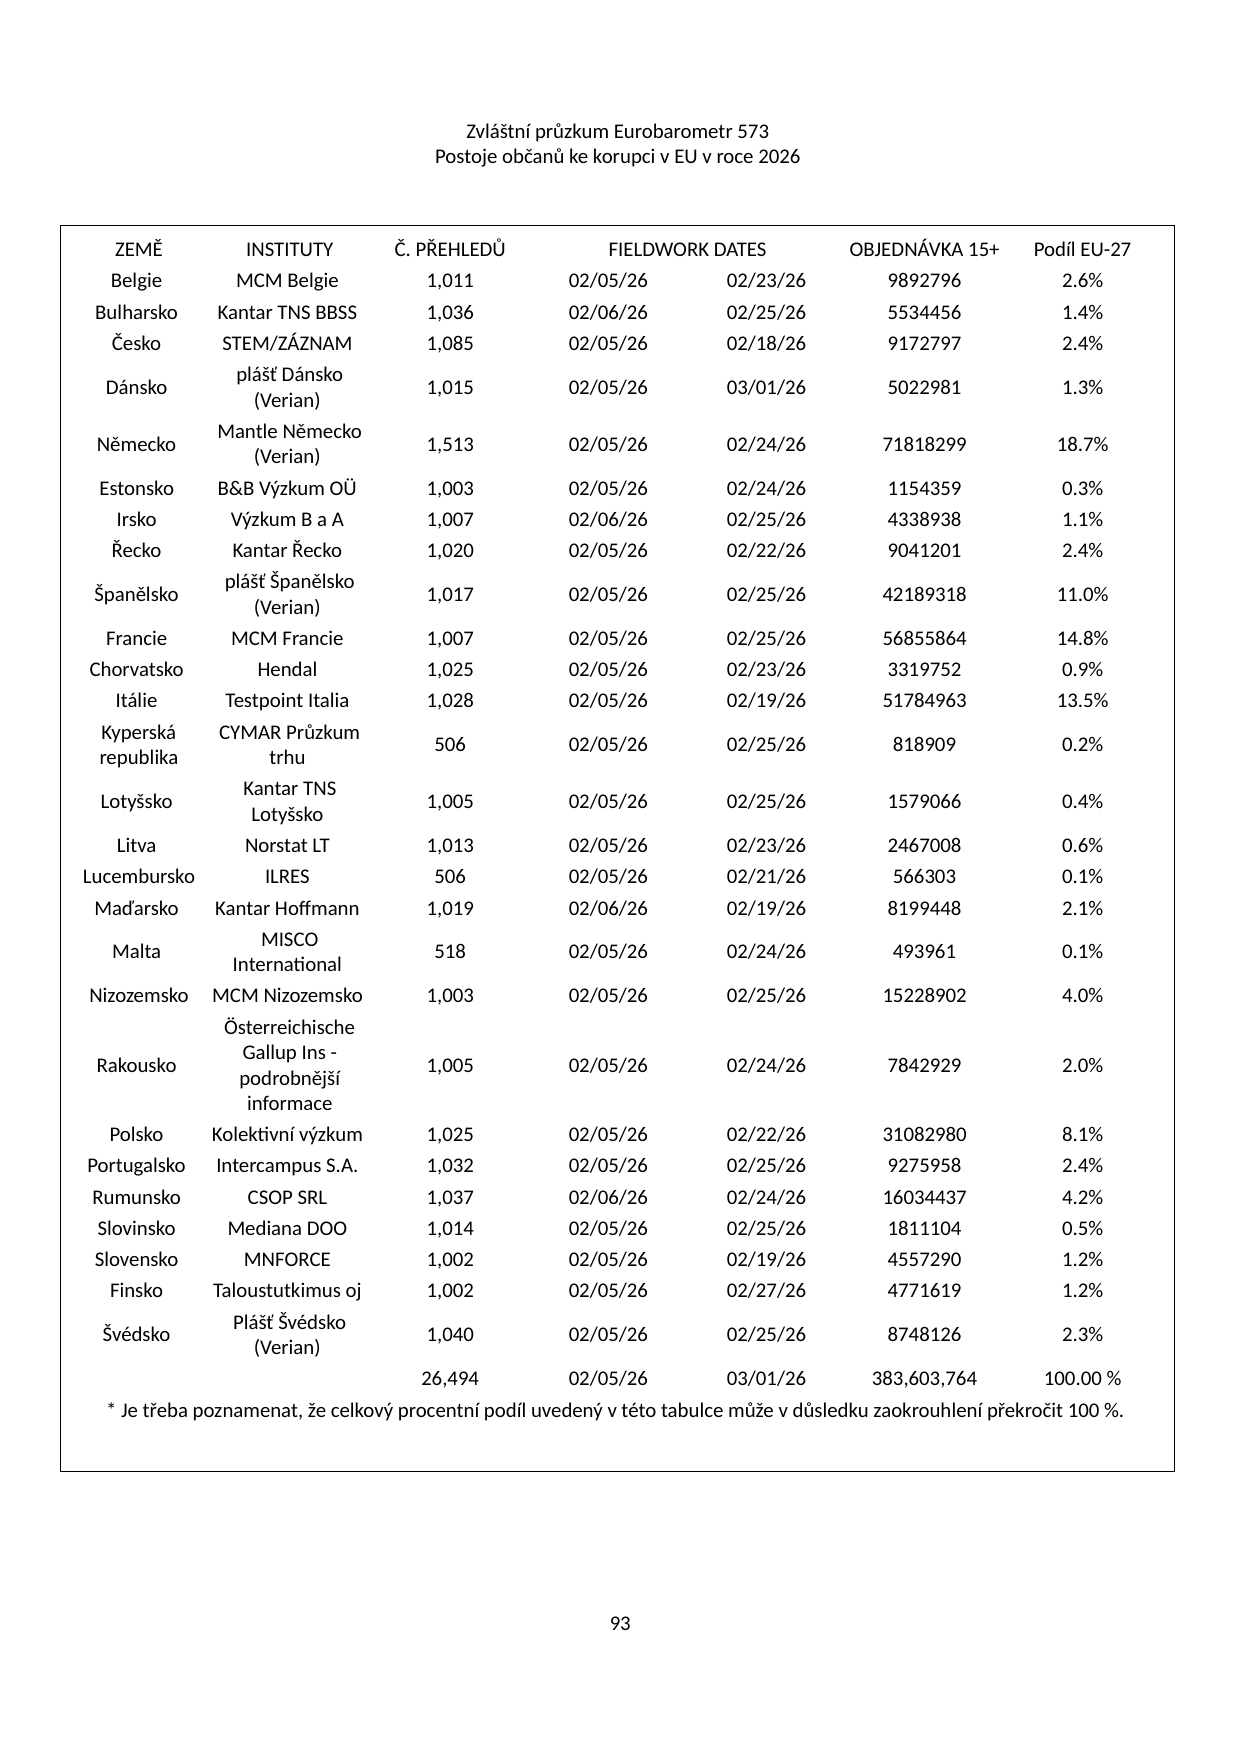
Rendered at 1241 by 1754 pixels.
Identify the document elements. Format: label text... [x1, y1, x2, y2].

table_cell 1 017 [371, 566, 529, 622]
table_cell 19/02/26 [687, 892, 845, 923]
table_cell 05/02/26 [529, 773, 687, 829]
table_cell 1 513 [371, 415, 529, 472]
table_cell Kantar TNS Lotyšsko [208, 773, 371, 829]
table_cell Plášť Švédsko (Verian) [208, 1306, 371, 1363]
table_cell 506 [371, 861, 529, 892]
table_cell 1 014 [371, 1212, 529, 1243]
table_cell Mediana DOO [208, 1212, 371, 1243]
table_cell Taloustutkimus oj [208, 1275, 371, 1306]
table_cell 05/02/26 [529, 566, 687, 622]
table_cell ILRES [208, 861, 371, 892]
table_cell 818909 [845, 716, 1003, 773]
table_cell 1 003 [371, 472, 529, 503]
table_cell 566303 [845, 861, 1003, 892]
table_cell 05/02/26 [529, 622, 687, 653]
table_cell 1 007 [371, 622, 529, 653]
table_cell 22/02/26 [687, 1119, 845, 1150]
table_cell Kantar TNS BBSS [208, 296, 371, 327]
table_cell 2467008 [845, 829, 1003, 861]
table_cell Estonsko [69, 472, 208, 503]
table_cell Lucembursko [69, 861, 208, 892]
table_cell 0.6% [1004, 829, 1162, 861]
table_cell 05/02/26 [529, 654, 687, 685]
table_cell Portugalsko [69, 1150, 208, 1181]
table_cell Mantle Německo (Verian) [208, 415, 371, 472]
table_cell plášť Španělsko (Verian) [208, 566, 371, 622]
table_cell 01/03/26 [687, 359, 845, 415]
table_cell 05/02/26 [529, 1244, 687, 1275]
table_cell STEM/ZÁZNAM [208, 327, 371, 358]
table_cell 4771619 [845, 1275, 1003, 1306]
table_header INSTITUTY [208, 234, 371, 265]
table_cell 06/02/26 [529, 1181, 687, 1212]
table_cell Česko [69, 327, 208, 358]
table_cell 3319752 [845, 654, 1003, 685]
table_cell 25/02/26 [687, 773, 845, 829]
table_cell Výzkum B a A [208, 503, 371, 534]
table_cell 1154359 [845, 472, 1003, 503]
table_cell 25/02/26 [687, 1212, 845, 1243]
table_cell 05/02/26 [529, 1150, 687, 1181]
table_cell 05/02/26 [529, 716, 687, 773]
table_cell Maďarsko [69, 892, 208, 923]
table_cell 22/02/26 [687, 534, 845, 566]
table_cell 8.1% [1004, 1119, 1162, 1150]
table_cell 1 003 [371, 980, 529, 1011]
table_cell 24/02/26 [687, 415, 845, 472]
table_cell 383,603,764 [845, 1363, 1003, 1394]
table_cell Malta [69, 923, 208, 980]
table_cell 0.3% [1004, 472, 1162, 503]
table_cell Slovensko [69, 1244, 208, 1275]
table_cell 1 020 [371, 534, 529, 566]
table_cell 1 040 [371, 1306, 529, 1363]
table_cell Intercampus S.A. [208, 1150, 371, 1181]
table_cell 2.4% [1004, 534, 1162, 566]
table_cell Bulharsko [69, 296, 208, 327]
table_cell 0.2% [1004, 716, 1162, 773]
table_cell 25/02/26 [687, 1150, 845, 1181]
table_cell 42189318 [845, 566, 1003, 622]
table_cell 05/02/26 [529, 327, 687, 358]
table_cell Irsko [69, 503, 208, 534]
table_cell 05/02/26 [529, 359, 687, 415]
table_cell 2.4% [1004, 1150, 1162, 1181]
table_cell Rakousko [69, 1011, 208, 1118]
table_cell 493961 [845, 923, 1003, 980]
table_cell [208, 1363, 371, 1394]
table_cell 06/02/26 [529, 503, 687, 534]
table_cell 11.0% [1004, 566, 1162, 622]
table_cell 1 005 [371, 1011, 529, 1118]
table_cell Norstat LT [208, 829, 371, 861]
table_cell Österreichische Gallup Ins - podrobnější informace [208, 1011, 371, 1118]
table_cell 5534456 [845, 296, 1003, 327]
table_cell 1 002 [371, 1275, 529, 1306]
table_cell Slovinsko [69, 1212, 208, 1243]
table_cell 13.5% [1004, 685, 1162, 716]
table_cell 0.4% [1004, 773, 1162, 829]
table_cell 05/02/26 [529, 685, 687, 716]
table_cell 21/02/26 [687, 861, 845, 892]
table_cell 23/02/26 [687, 829, 845, 861]
table_cell 23/02/26 [687, 654, 845, 685]
table_cell MNFORCE [208, 1244, 371, 1275]
table_cell Testpoint Italia [208, 685, 371, 716]
table_cell 2.0% [1004, 1011, 1162, 1118]
table_cell Itálie [69, 685, 208, 716]
table_cell 01/03/26 [687, 1363, 845, 1394]
table_cell 0.1% [1004, 923, 1162, 980]
table_cell 25/02/26 [687, 503, 845, 534]
table_cell 1.3% [1004, 359, 1162, 415]
table_cell Kantar Hoffmann [208, 892, 371, 923]
table_cell Kolektivní výzkum [208, 1119, 371, 1150]
table_cell 4338938 [845, 503, 1003, 534]
table_cell 25/02/26 [687, 622, 845, 653]
table_cell 1 007 [371, 503, 529, 534]
table_cell Chorvatsko [69, 654, 208, 685]
table_cell 1 011 [371, 265, 529, 296]
table_cell 05/02/26 [529, 829, 687, 861]
table_cell 26 494 [371, 1363, 529, 1394]
table_cell 05/02/26 [529, 534, 687, 566]
table_cell 8199448 [845, 892, 1003, 923]
table_cell Francie [69, 622, 208, 653]
table_cell 05/02/26 [529, 1306, 687, 1363]
table_cell 05/02/26 [529, 265, 687, 296]
table_cell 2.3% [1004, 1306, 1162, 1363]
table_cell 2.4% [1004, 327, 1162, 358]
table_cell 05/02/26 [529, 861, 687, 892]
table_cell [69, 1363, 208, 1394]
table_cell MISCO International [208, 923, 371, 980]
table_cell 1 025 [371, 1119, 529, 1150]
table_cell Finsko [69, 1275, 208, 1306]
table_cell 1 005 [371, 773, 529, 829]
table_cell 06/02/26 [529, 296, 687, 327]
table_header Č. PŘEHLEDŮ [371, 234, 529, 265]
table_cell 23/02/26 [687, 265, 845, 296]
table_cell 1 085 [371, 327, 529, 358]
table_cell 0.9% [1004, 654, 1162, 685]
table_cell 9275958 [845, 1150, 1003, 1181]
table_cell 25/02/26 [687, 1306, 845, 1363]
table_cell 1 032 [371, 1150, 529, 1181]
table_cell 27/02/26 [687, 1275, 845, 1306]
table_cell 4557290 [845, 1244, 1003, 1275]
table_cell Švédsko [69, 1306, 208, 1363]
table_cell 24/02/26 [687, 1011, 845, 1118]
table_cell Dánsko [69, 359, 208, 415]
table_cell 25/02/26 [687, 716, 845, 773]
table_cell 19/02/26 [687, 1244, 845, 1275]
table_cell 506 [371, 716, 529, 773]
table_cell 05/02/26 [529, 1363, 687, 1394]
table_cell MCM Nizozemsko [208, 980, 371, 1011]
table_header ZEMĚ [69, 234, 208, 265]
table_cell 24/02/26 [687, 472, 845, 503]
table_cell Belgie [69, 265, 208, 296]
table_cell 25/02/26 [687, 296, 845, 327]
table_cell B&B Výzkum OÜ [208, 472, 371, 503]
table_cell Řecko [69, 534, 208, 566]
table_header OBJEDNÁVKA 15+ [845, 234, 1003, 265]
table_cell 1579066 [845, 773, 1003, 829]
table_cell 1.2% [1004, 1275, 1162, 1306]
table_cell 1811104 [845, 1212, 1003, 1243]
table_cell 05/02/26 [529, 415, 687, 472]
table_cell 1.4% [1004, 296, 1162, 327]
table_cell Rumunsko [69, 1181, 208, 1212]
table_cell 1.2% [1004, 1244, 1162, 1275]
table_cell 4.2% [1004, 1181, 1162, 1212]
table_cell 1 013 [371, 829, 529, 861]
table_cell 100,00 % [1004, 1363, 1162, 1394]
table_cell Německo [69, 415, 208, 472]
table_cell Španělsko [69, 566, 208, 622]
table_cell 56855864 [845, 622, 1003, 653]
table_cell 19/02/26 [687, 685, 845, 716]
table_cell Polsko [69, 1119, 208, 1150]
table_cell 05/02/26 [529, 472, 687, 503]
table_cell * Je třeba poznamenat, že celkový procentní podíl uvedený v této tabulce může v důsledku zaokrouhlení překročit 100 %. [69, 1394, 1162, 1425]
table_cell 8748126 [845, 1306, 1003, 1363]
table_cell 18/02/26 [687, 327, 845, 358]
table_cell MCM Francie [208, 622, 371, 653]
table_cell 5022981 [845, 359, 1003, 415]
table_header Podíl EU-27 [1004, 234, 1162, 265]
table_cell 05/02/26 [529, 1011, 687, 1118]
table_header FIELDWORK DATES [529, 234, 845, 265]
table_cell MCM Belgie [208, 265, 371, 296]
table_cell 14.8% [1004, 622, 1162, 653]
table_cell 0.5% [1004, 1212, 1162, 1243]
table_cell 1 019 [371, 892, 529, 923]
table_cell 05/02/26 [529, 1212, 687, 1243]
table_cell 15228902 [845, 980, 1003, 1011]
table_cell Kantar Řecko [208, 534, 371, 566]
table_cell 1 002 [371, 1244, 529, 1275]
table_cell 1 015 [371, 359, 529, 415]
table_cell 4.0% [1004, 980, 1162, 1011]
table_cell 05/02/26 [529, 1119, 687, 1150]
table_cell 51784963 [845, 685, 1003, 716]
table_cell Lotyšsko [69, 773, 208, 829]
table_cell Kyperská republika [69, 716, 208, 773]
table_cell 518 [371, 923, 529, 980]
table_cell 9892796 [845, 265, 1003, 296]
table_cell CSOP SRL [208, 1181, 371, 1212]
table_cell 1 025 [371, 654, 529, 685]
table_cell 1 028 [371, 685, 529, 716]
table_cell 06/02/26 [529, 892, 687, 923]
table_cell 31082980 [845, 1119, 1003, 1150]
table_cell Litva [69, 829, 208, 861]
table_cell 7842929 [845, 1011, 1003, 1118]
table_cell 71818299 [845, 415, 1003, 472]
table_cell 05/02/26 [529, 980, 687, 1011]
table_cell 25/02/26 [687, 566, 845, 622]
table_cell 24/02/26 [687, 1181, 845, 1212]
table_cell 16034437 [845, 1181, 1003, 1212]
table_cell plášť Dánsko (Verian) [208, 359, 371, 415]
table_cell 05/02/26 [529, 923, 687, 980]
table_cell 1 036 [371, 296, 529, 327]
table_cell 9172797 [845, 327, 1003, 358]
table_cell Hendal [208, 654, 371, 685]
table_cell 9041201 [845, 534, 1003, 566]
table_cell 0.1% [1004, 861, 1162, 892]
table_cell 25/02/26 [687, 980, 845, 1011]
table_cell 24/02/26 [687, 923, 845, 980]
table_cell CYMAR Průzkum trhu [208, 716, 371, 773]
table_cell 18.7% [1004, 415, 1162, 472]
table_cell 2.6% [1004, 265, 1162, 296]
table_cell 2.1% [1004, 892, 1162, 923]
table_cell Nizozemsko [69, 980, 208, 1011]
table_cell 1.1% [1004, 503, 1162, 534]
table_cell 1 037 [371, 1181, 529, 1212]
table_cell 05/02/26 [529, 1275, 687, 1306]
